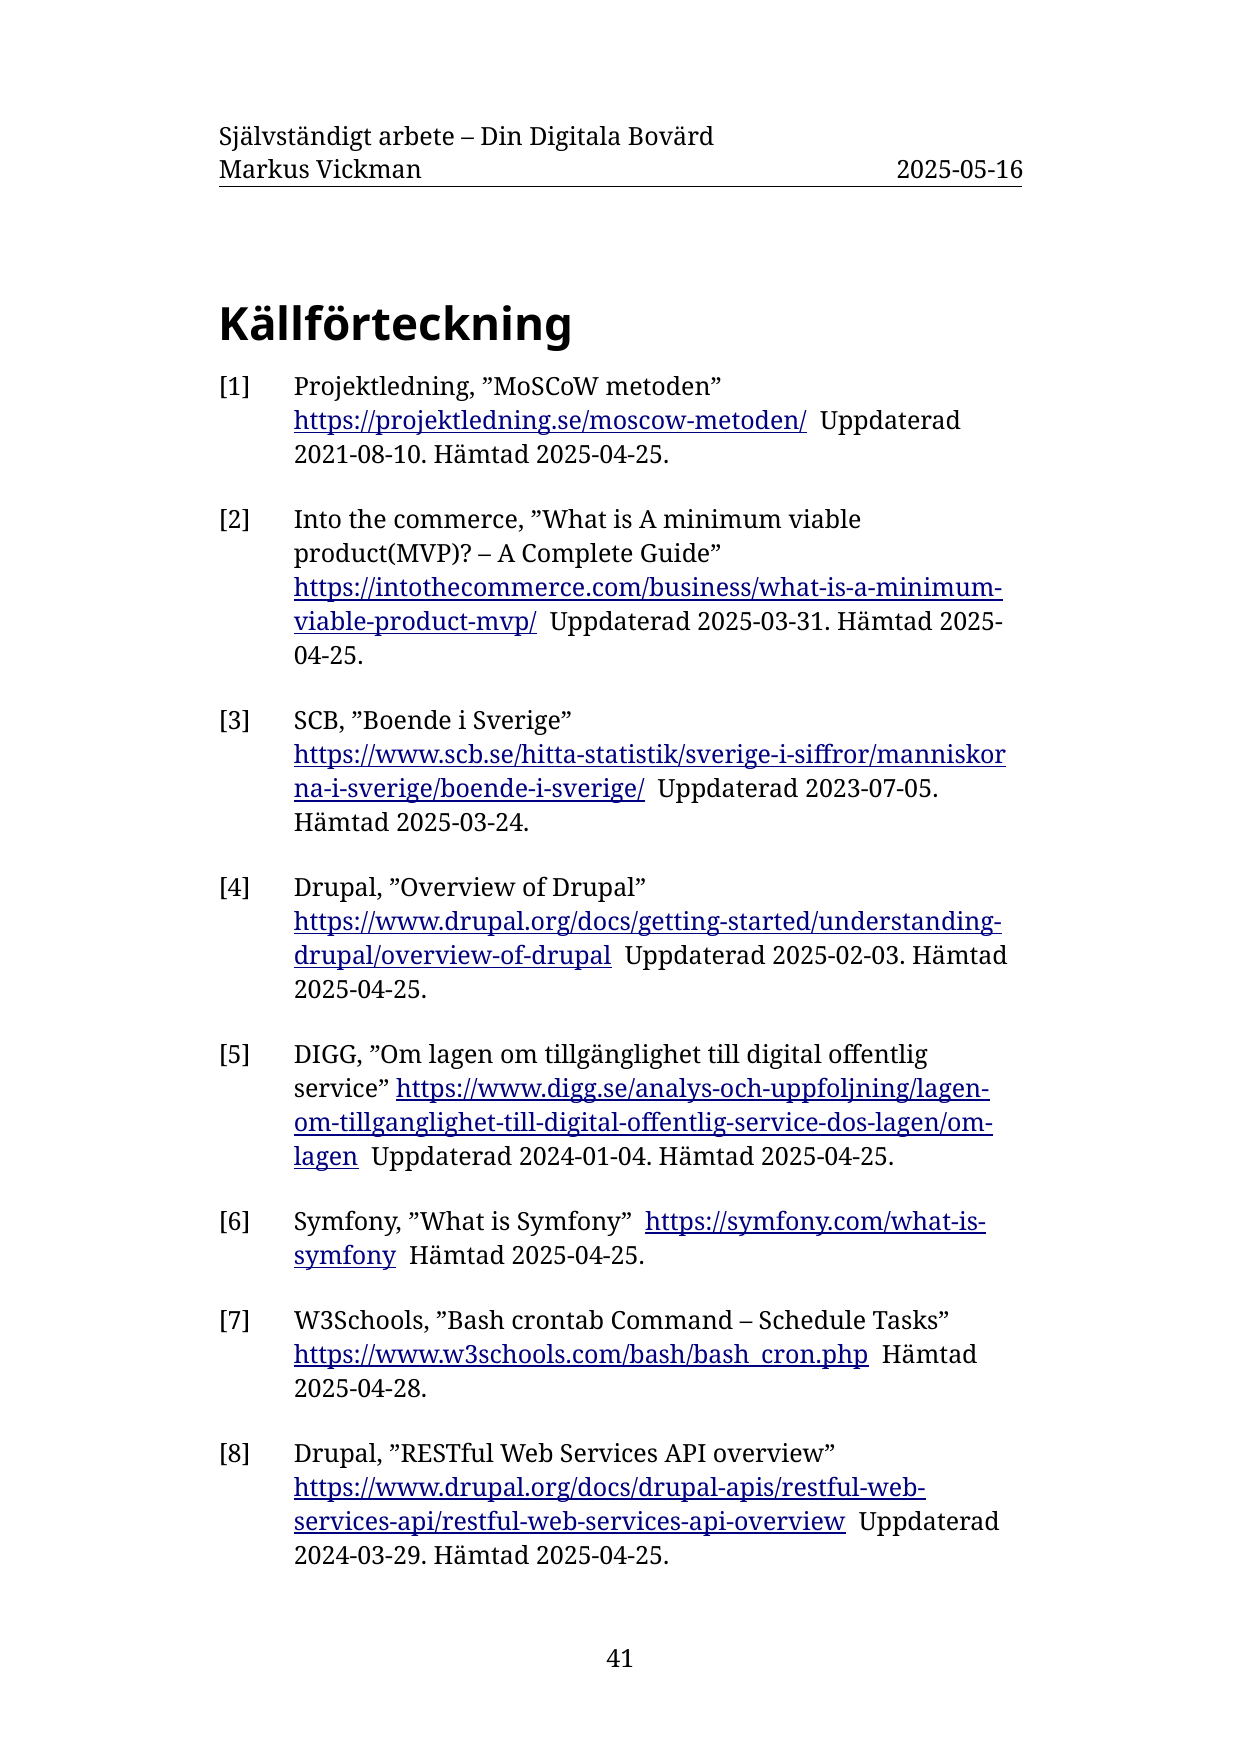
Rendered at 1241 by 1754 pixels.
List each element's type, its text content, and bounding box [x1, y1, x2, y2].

list Drupal, ”Overview of Drupal” https://www.drupal.org/docs/getting-started/understanding-drupal/overview-of-drupal Uppdaterad 2025-02-03. Hämtad 2025-04-25. [218, 870, 1022, 1006]
list SCB, ”Boende i Sverige” https://www.scb.se/hitta-statistik/sverige-i-siffror/manniskorna-i-sverige/boende-i-sverige/ Uppdaterad 2023-07-05. Hämtad 2025-03-24. [218, 703, 1022, 839]
list Into the commerce, ”What is A minimum viable product(MVP)? – A Complete Guide” https://intothecommerce.com/business/what-is-a-minimum-viable-product-mvp/ Uppdaterad 2025-03-31. Hämtad 2025-04-25. [218, 502, 1022, 672]
list Drupal, ”RESTful Web Services API overview” https://www.drupal.org/docs/drupal-apis/restful-web-services-api/restful-web-services-api-overview Uppdaterad 2024-03-29. Hämtad 2025-04-25. [218, 1435, 1022, 1572]
list Projektledning, ”MoSCoW metoden” https://projektledning.se/moscow-metoden/ Uppdaterad 2021-08-10. Hämtad 2025-04-25. [218, 369, 1022, 471]
list DIGG, ”Om lagen om tillgänglighet till digital offentlig service” https://www.digg.se/analys-och-uppfoljning/lagen-om-tillganglighet-till-digital-offentlig-service-dos-lagen/om-lagen Uppdaterad 2024-01-04. Hämtad 2025-04-25. [218, 1037, 1022, 1173]
list W3Schools, ”Bash crontab Command – Schedule Tasks” https://www.w3schools.com/bash/bash_cron.php Hämtad 2025-04-28. [218, 1302, 1022, 1405]
subtitle Källförteckning [218, 291, 1022, 353]
list Symfony, ”What is Symfony” https://symfony.com/what-is-symfony Hämtad 2025-04-25. [218, 1204, 1022, 1272]
